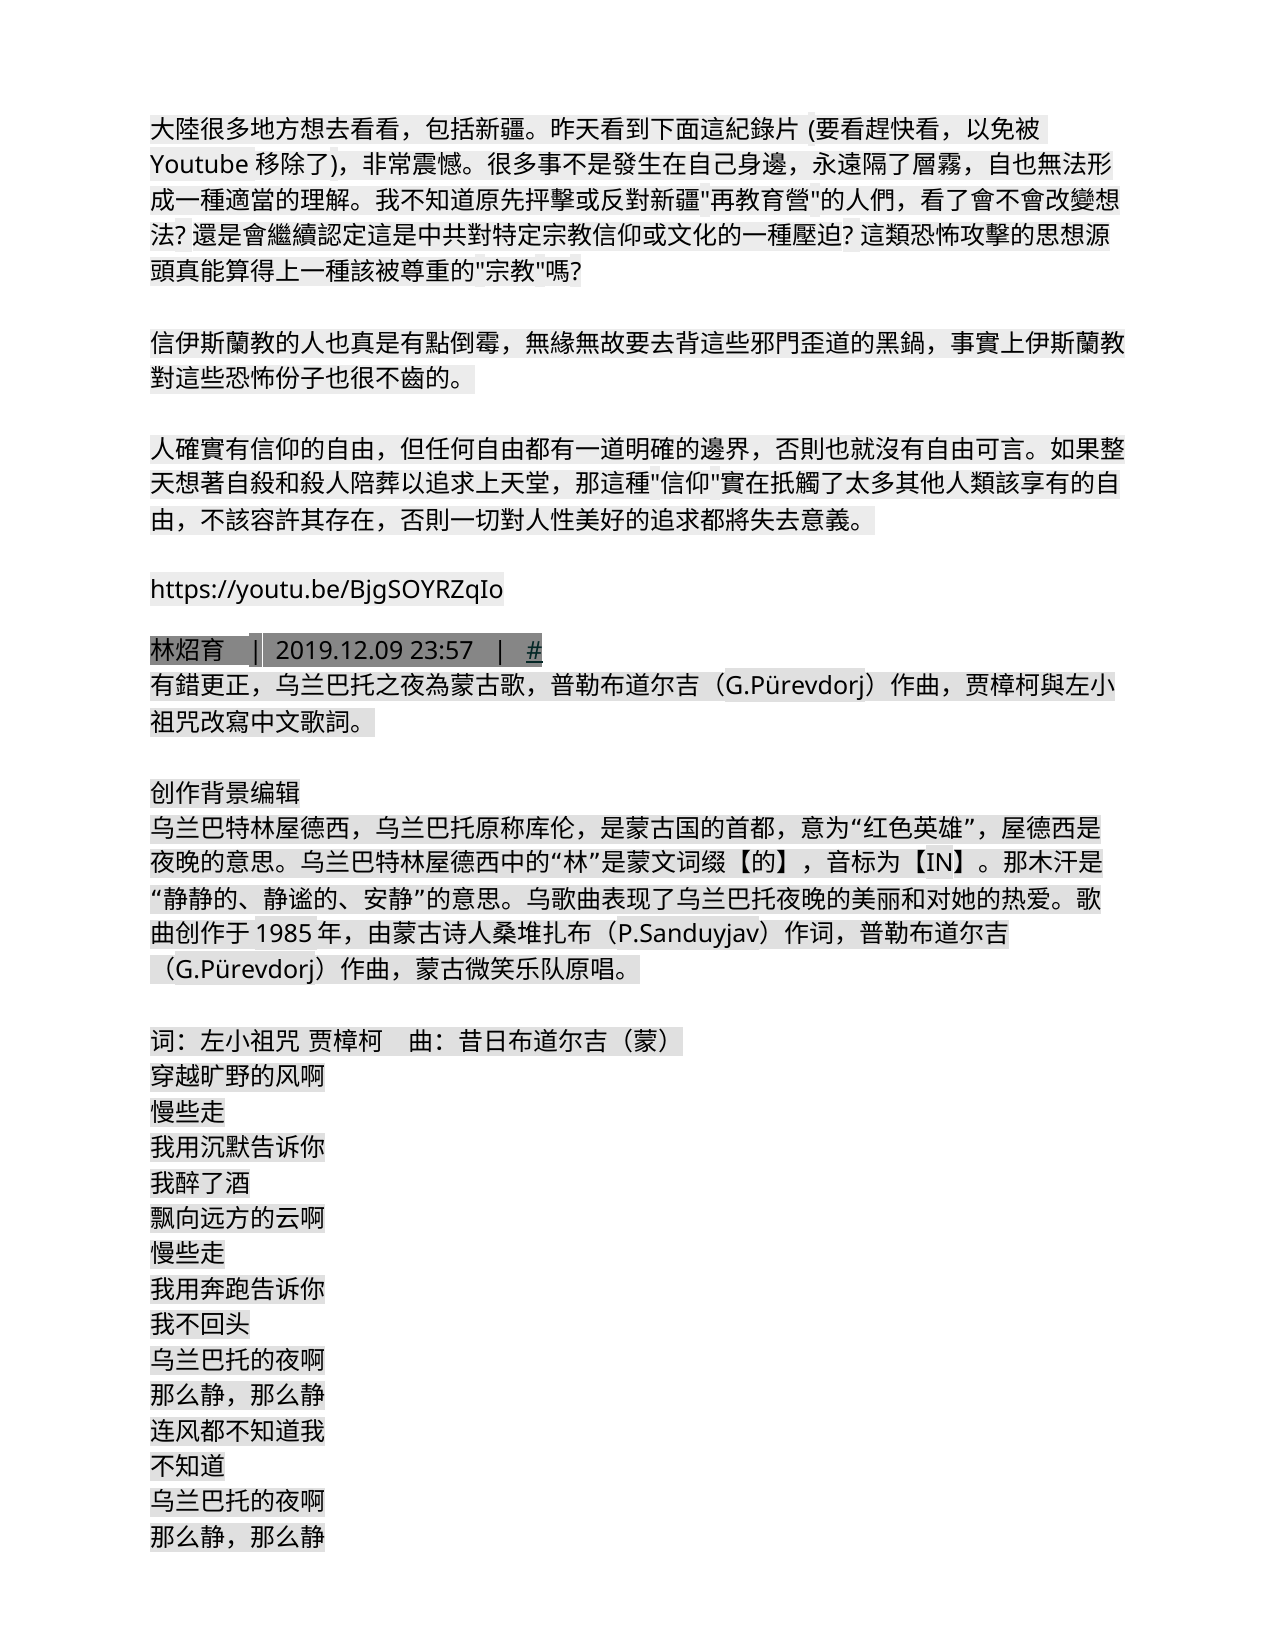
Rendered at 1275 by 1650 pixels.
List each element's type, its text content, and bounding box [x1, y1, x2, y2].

text 大陸很多地方想去看看，包括新疆。昨天看到下面這紀錄片 (要看趕快看，以免被 Youtube 移除了)，非常震憾。很多事不是發生在自己身邊，永遠隔了層霧，自也無法形成一種適當的理解。我不知道原先抨擊或反對新疆"再教育營"的人們，看了會不會改變想法? 還是會繼續認定這是中共對特定宗教信仰或文化的一種壓迫? 這類恐怖攻擊的思想源頭真能算得上一種該被尊重的"宗教"嗎? 信伊斯蘭教的人也真是有點倒霉，無緣無故要去背這些邪門歪道的黑鍋，事實上伊斯蘭教對這些恐怖份子也很不齒的。 人確實有信仰的自由，但任何自由都有一道明確的邊界，否則也就沒有自由可言。如果整天想著自殺和殺人陪葬以追求上天堂，那這種"信仰"實在扺觸了太多其他人類該享有的自由，不該容許其存在，否則一切對人性美好的追求都將失去意義。 https://youtu.be/BjgSOYRZqIo [150, 75, 1125, 606]
text 有錯更正，乌兰巴托之夜為蒙古歌，普勒布道尔吉（G.Pürevdorj）作曲，贾樟柯與左小祖咒改寫中文歌詞。 创作背景编辑 乌兰巴特林屋德西，乌兰巴托原称库伦，是蒙古国的首都，意为“红色英雄”，屋德西是夜晚的意思。乌兰巴特林屋德西中的“林”是蒙文词缀【的】，音标为【IN】。那木汗是“静静的、静谧的、安静”的意思。乌歌曲表现了乌兰巴托夜晚的美丽和对她的热爱。歌曲创作于1985年，由蒙古诗人桑堆扎布（P.Sanduyjav）作词，普勒布道尔吉（G.Pürevdorj）作曲，蒙古微笑乐队原唱。 词：左小祖咒 贾樟柯 曲：昔日布道尔吉（蒙） 穿越旷野的风啊 慢些走 我用沉默告诉你 我醉了酒 飘向远方的云啊 慢些走 我用奔跑告诉你 我不回头 乌兰巴托的夜啊 那么静，那么静 连风都不知道我 不知道 乌兰巴托的夜啊 那么静，那么静 [150, 667, 1125, 1552]
text 林炤育 | 2019.12.09 23:57 | # [150, 631, 1125, 667]
